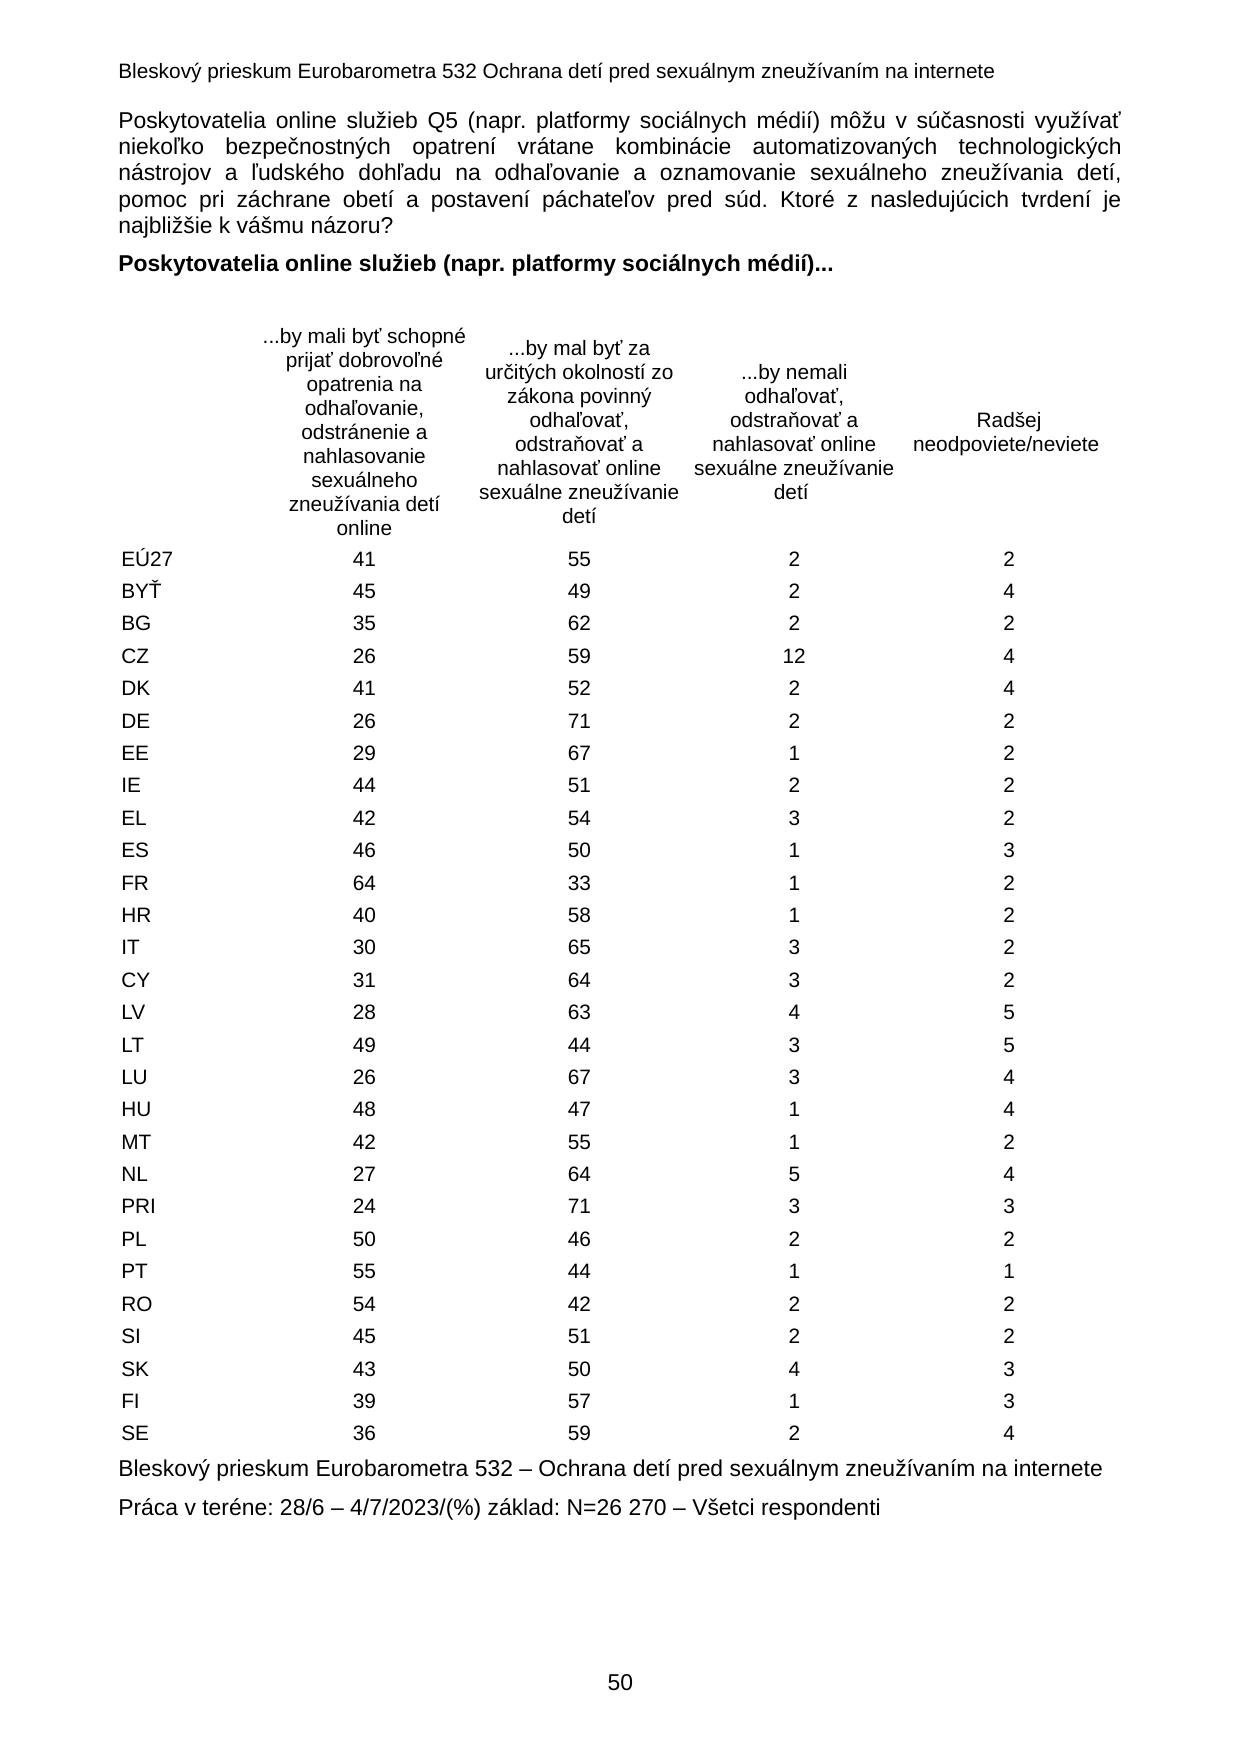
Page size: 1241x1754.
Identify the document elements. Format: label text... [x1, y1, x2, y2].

table_cell 1 [687, 866, 901, 899]
text Poskytovatelia online služieb Q5 (napr. platformy sociálnych médií) môžu v súčasnosti využívať niekoľko bezpečnostných opatrení vrátane kombinácie automatizovaných technologických nástrojov a ľudského dohľadu na odhaľovanie a oznamovanie sexuálneho zneužívania detí, pomoc pri záchrane obetí a postavení páchateľov pred súd. Ktoré z nasledujúcich tvrdení je najbližšie k vášmu názoru? [118, 107, 1122, 238]
table_cell 3 [901, 834, 1116, 866]
table_cell 59 [472, 640, 687, 672]
table_cell LV [118, 996, 257, 1028]
table_cell 51 [472, 1320, 687, 1352]
table_cell 33 [472, 866, 687, 899]
table_cell 41 [257, 542, 472, 575]
table_cell 26 [257, 704, 472, 737]
table_cell LU [118, 1061, 257, 1093]
table_cell 2 [901, 1223, 1116, 1255]
table_cell 45 [257, 575, 472, 607]
table_cell 2 [687, 607, 901, 639]
table_cell 41 [257, 672, 472, 704]
table_cell 2 [901, 1125, 1116, 1158]
table_cell 5 [901, 996, 1116, 1028]
table_cell 54 [257, 1288, 472, 1320]
table_header ...by mal byť za určitých okolností zo zákona povinný odhaľovať, odstraňovať a nahlasovať online sexuálne zneužívanie detí [472, 321, 687, 542]
table_cell 2 [687, 1288, 901, 1320]
table_cell 3 [901, 1385, 1116, 1417]
table_cell 1 [687, 1385, 901, 1417]
table_cell CY [118, 964, 257, 996]
table_cell 2 [901, 1320, 1116, 1352]
table_cell IE [118, 769, 257, 801]
table_cell 44 [472, 1028, 687, 1061]
table_cell IT [118, 931, 257, 963]
table_cell HU [118, 1093, 257, 1125]
table_cell 67 [472, 737, 687, 769]
table_cell 45 [257, 1320, 472, 1352]
table_cell 2 [901, 704, 1116, 737]
table_cell 31 [257, 964, 472, 996]
table_cell 2 [687, 672, 901, 704]
table_cell 4 [901, 1158, 1116, 1190]
table_cell NL [118, 1158, 257, 1190]
table_cell 2 [901, 737, 1116, 769]
table_cell 3 [687, 964, 901, 996]
table_cell 47 [472, 1093, 687, 1125]
table_cell 2 [901, 899, 1116, 931]
table_cell 1 [687, 1093, 901, 1125]
table_cell 30 [257, 931, 472, 963]
table_cell LT [118, 1028, 257, 1061]
table_cell PT [118, 1255, 257, 1287]
table_cell 3 [687, 1028, 901, 1061]
table_cell 44 [257, 769, 472, 801]
table_cell 4 [901, 672, 1116, 704]
table_cell 4 [901, 1093, 1116, 1125]
table_cell 1 [687, 1255, 901, 1287]
table_cell 4 [901, 575, 1116, 607]
table_cell 46 [472, 1223, 687, 1255]
table_cell 4 [901, 1061, 1116, 1093]
table_cell 5 [901, 1028, 1116, 1061]
table_cell BYŤ [118, 575, 257, 607]
table_cell 1 [687, 737, 901, 769]
table_cell 1 [687, 834, 901, 866]
table_cell 64 [257, 866, 472, 899]
table_cell 64 [472, 964, 687, 996]
table_cell 29 [257, 737, 472, 769]
table_cell 3 [687, 931, 901, 963]
table_header [118, 321, 257, 542]
text Bleskový prieskum Eurobarometra 532 – Ochrana detí pred sexuálnym zneužívaním na internete [118, 1455, 1122, 1482]
table_cell 2 [901, 769, 1116, 801]
table_cell 48 [257, 1093, 472, 1125]
table_cell 54 [472, 801, 687, 834]
table_header Radšej neodpoviete/neviete [901, 321, 1116, 542]
table_cell DK [118, 672, 257, 704]
table_cell 46 [257, 834, 472, 866]
table_cell 4 [901, 1417, 1116, 1449]
table_cell 2 [687, 769, 901, 801]
table_cell 3 [687, 1061, 901, 1093]
table_cell 50 [257, 1223, 472, 1255]
table_cell 3 [687, 1190, 901, 1223]
table_cell 2 [687, 704, 901, 737]
table_cell EL [118, 801, 257, 834]
table_cell SK [118, 1352, 257, 1384]
table_cell 2 [687, 1223, 901, 1255]
table_cell 40 [257, 899, 472, 931]
table_cell 42 [257, 801, 472, 834]
table_cell 42 [257, 1125, 472, 1158]
table_cell 26 [257, 1061, 472, 1093]
table_cell 3 [687, 801, 901, 834]
table_cell 58 [472, 899, 687, 931]
table_cell 50 [472, 834, 687, 866]
table_cell BG [118, 607, 257, 639]
table_cell 42 [472, 1288, 687, 1320]
table_cell 2 [687, 542, 901, 575]
table_cell 3 [901, 1352, 1116, 1384]
table_cell 2 [901, 866, 1116, 899]
table_cell RO [118, 1288, 257, 1320]
table_cell 64 [472, 1158, 687, 1190]
table_cell 1 [687, 1125, 901, 1158]
table_cell 67 [472, 1061, 687, 1093]
table_cell SE [118, 1417, 257, 1449]
table_cell 63 [472, 996, 687, 1028]
table_cell MT [118, 1125, 257, 1158]
table_cell 2 [901, 801, 1116, 834]
table_cell PRI [118, 1190, 257, 1223]
table_cell 51 [472, 769, 687, 801]
table_cell 50 [472, 1352, 687, 1384]
table_cell PL [118, 1223, 257, 1255]
table_cell FI [118, 1385, 257, 1417]
table_cell 4 [901, 640, 1116, 672]
table_cell 27 [257, 1158, 472, 1190]
table_cell 1 [901, 1255, 1116, 1287]
text Poskytovatelia online služieb (napr. platformy sociálnych médií)... [118, 250, 1122, 277]
table_cell 55 [472, 542, 687, 575]
table_cell 49 [472, 575, 687, 607]
table_cell 55 [472, 1125, 687, 1158]
table_cell 71 [472, 704, 687, 737]
table_cell 28 [257, 996, 472, 1028]
table_cell EE [118, 737, 257, 769]
table_cell 2 [901, 964, 1116, 996]
table_cell 4 [687, 1352, 901, 1384]
table_cell 59 [472, 1417, 687, 1449]
table_cell 2 [901, 1288, 1116, 1320]
table_cell 71 [472, 1190, 687, 1223]
table_cell 43 [257, 1352, 472, 1384]
table_header ...by mali byť schopné prijať dobrovoľné opatrenia na odhaľovanie, odstránenie a nahlasovanie sexuálneho zneužívania detí online [257, 321, 472, 542]
table_cell 3 [901, 1190, 1116, 1223]
table_cell EÚ27 [118, 542, 257, 575]
table_cell DE [118, 704, 257, 737]
table_cell 44 [472, 1255, 687, 1287]
table_cell 49 [257, 1028, 472, 1061]
table_cell 1 [687, 899, 901, 931]
table_cell CZ [118, 640, 257, 672]
table_cell ES [118, 834, 257, 866]
table_cell 55 [257, 1255, 472, 1287]
table_cell 2 [687, 1320, 901, 1352]
table_cell 2 [901, 542, 1116, 575]
table_cell 24 [257, 1190, 472, 1223]
table_cell 52 [472, 672, 687, 704]
text Práca v teréne: 28/6 – 4/7/2023/(%) základ: N=26 270 – Všetci respondenti [118, 1493, 1122, 1520]
table_cell 2 [901, 607, 1116, 639]
table_cell 65 [472, 931, 687, 963]
table_cell 36 [257, 1417, 472, 1449]
table_cell 57 [472, 1385, 687, 1417]
table_cell 4 [687, 996, 901, 1028]
table_cell SI [118, 1320, 257, 1352]
table_cell 35 [257, 607, 472, 639]
table_cell 2 [687, 575, 901, 607]
table_cell 2 [687, 1417, 901, 1449]
table_cell 12 [687, 640, 901, 672]
table_cell 26 [257, 640, 472, 672]
table_header ...by nemali odhaľovať, odstraňovať a nahlasovať online sexuálne zneužívanie detí [687, 321, 901, 542]
table_cell 5 [687, 1158, 901, 1190]
table_cell 2 [901, 931, 1116, 963]
table_cell 39 [257, 1385, 472, 1417]
table_cell 62 [472, 607, 687, 639]
table_cell HR [118, 899, 257, 931]
table_cell FR [118, 866, 257, 899]
